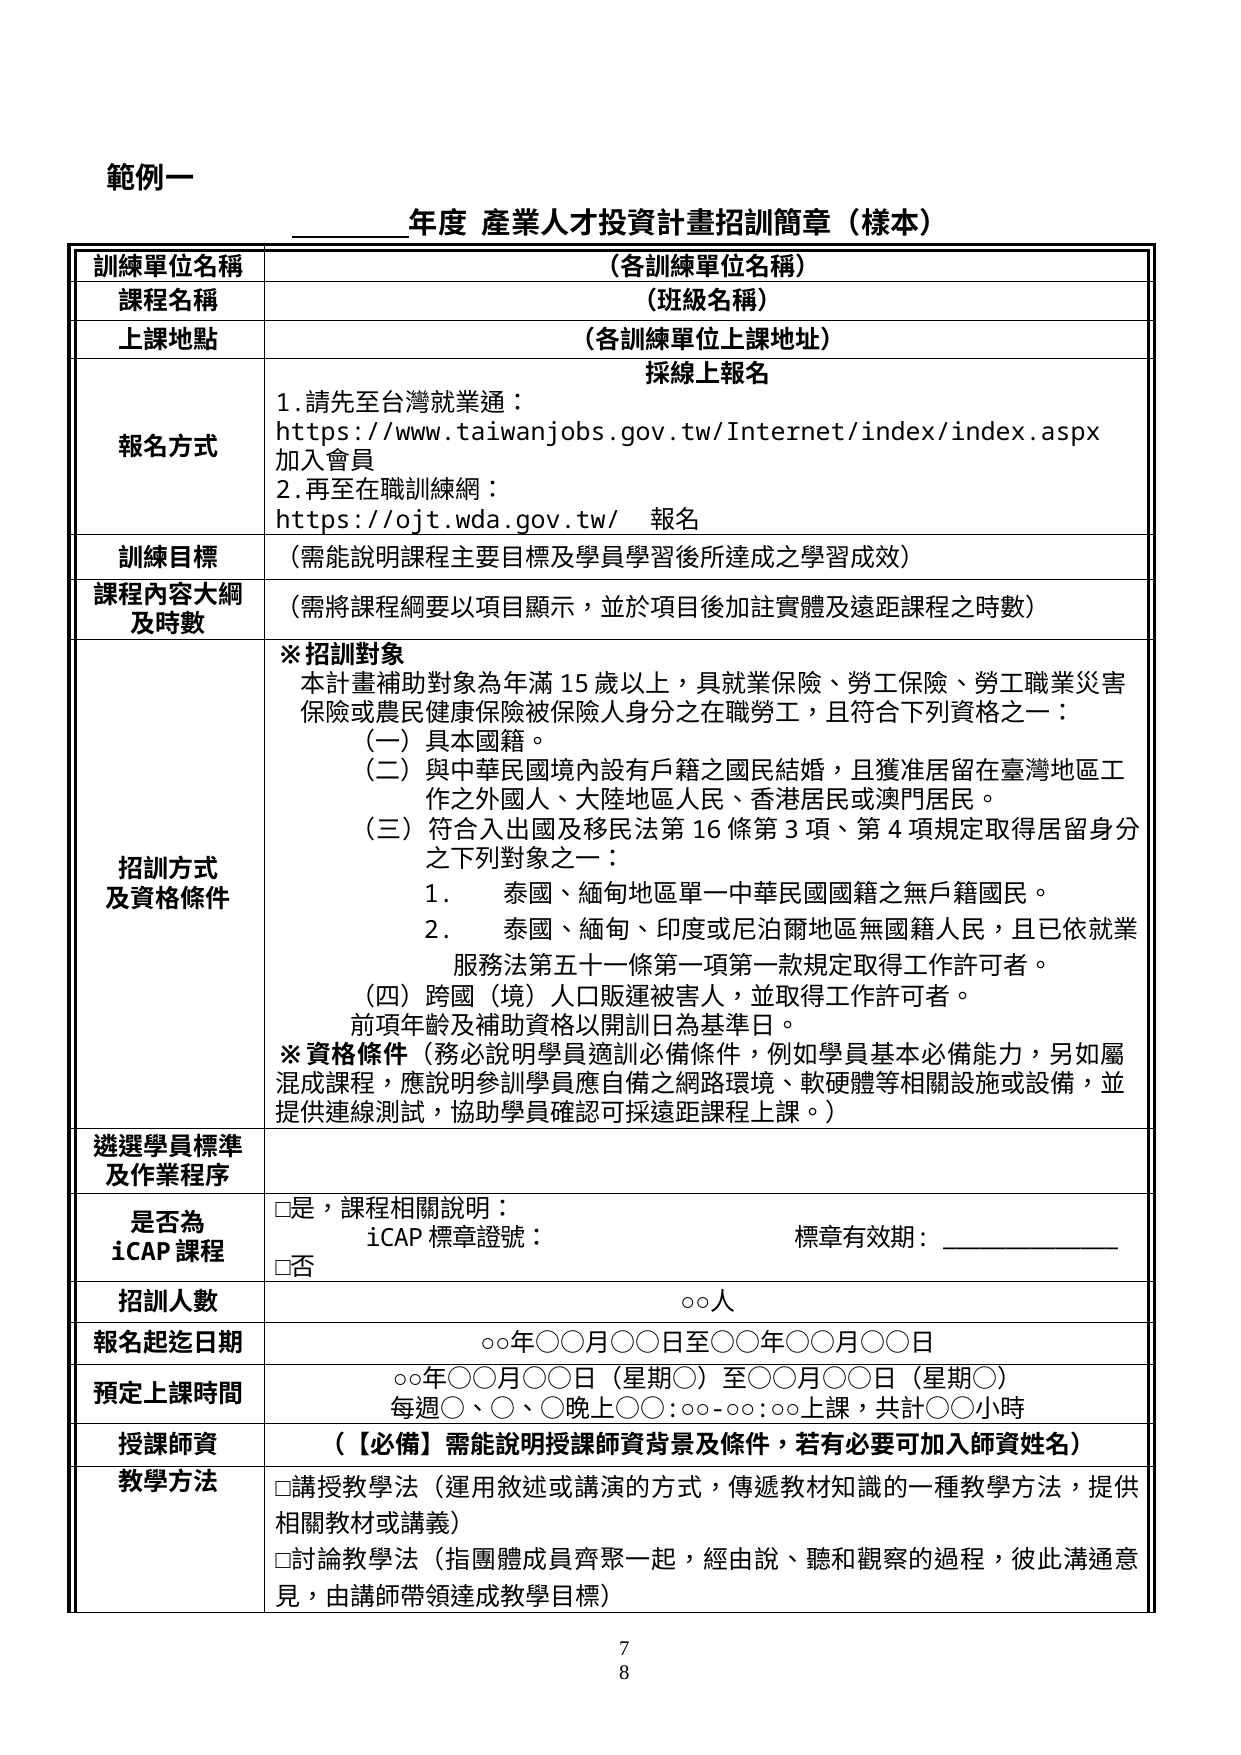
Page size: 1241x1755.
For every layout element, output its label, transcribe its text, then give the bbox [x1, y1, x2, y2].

text 年度 產業人才投資計畫招訓簡章（樣本） [106, 197, 1134, 242]
table_cell （需能說明課程主要目標及學員學習後所達成之學習成效） [265, 535, 1147, 579]
table_cell 預定上課時間 [77, 1365, 264, 1423]
table_cell 報名方式 [77, 359, 264, 534]
table_cell ○○年○○月○○日至○○年○○月○○日 [265, 1323, 1147, 1363]
table_cell 課程名稱 [77, 282, 264, 319]
text 範例一 [106, 154, 1134, 197]
table_cell （需將課程綱要以項目顯示，並於項目後加註實體及遠距課程之時數） [265, 580, 1147, 639]
table_cell 招訓人數 [77, 1282, 264, 1322]
table_cell 上課地點 [77, 321, 264, 358]
table_header 訓練單位名稱 [72, 246, 264, 281]
table_cell 訓練目標 [77, 535, 264, 579]
table_cell 授課師資 [77, 1424, 264, 1466]
table_header （各訓練單位名稱） [265, 246, 1151, 281]
table_cell ※招訓對象 本計畫補助對象為年滿15歲以上，具就業保險、勞工保險、勞工職業災害保險或農民健康保險被保險人身分之在職勞工，且符合下列資格之一： （一）具本國籍。 （二）與中華民國境內設有戶籍之國民結婚，且獲准居留在臺灣地區工作之外國人、大陸地區人民、香港居民或澳門居民。 （三）符合入出國及移民法第16條第3項、第4項規定取得居留身分之下列對象之一： 泰國、緬甸地區單一中華民國國籍之無戶籍國民。 泰國、緬甸、印度或尼泊爾地區無國籍人民，且已依就業服務法第五十一條第一項第一款規定取得工作許可者。 （四）跨國（境）人口販運被害人，並取得工作許可者。 前項年齡及補助資格以開訓日為基準日。 ※資格條件（務必說明學員適訓必備條件，例如學員基本必備能力，另如屬混成課程，應說明參訓學員應自備之網路環境、軟硬體等相關設施或設備，並提供連線測試，協助學員確認可採遠距課程上課。） [265, 640, 1147, 1128]
table_cell 採線上報名 1.請先至台灣就業通： https://www.taiwanjobs.gov.tw/Internet/index/index.aspx 加入會員 2.再至在職訓練網： https://ojt.wda.gov.tw/ 報名 [265, 359, 1147, 534]
table_cell ○○人 [265, 1282, 1147, 1322]
table_cell ○○年○○月○○日（星期○）至○○月○○日（星期○） 每週○、○、○晚上○○:○○-○○:○○上課，共計○○小時 [265, 1365, 1147, 1423]
table_cell 遴選學員標準及作業程序 [77, 1129, 264, 1193]
table_cell □是，課程相關說明： iCAP標章證號： 標章有效期: ______________ □否 [265, 1194, 1147, 1281]
table_cell 課程內容大綱 及時數 [77, 580, 264, 639]
table_cell （【必備】需能說明授課師資背景及條件，若有必要可加入師資姓名） [265, 1424, 1147, 1466]
table_cell （班級名稱） [265, 282, 1147, 319]
table_cell （各訓練單位上課地址） [265, 321, 1147, 358]
table_cell □講授教學法（運用敘述或講演的方式，傳遞教材知識的一種教學方法，提供相關教材或講義） □討論教學法（指團體成員齊聚一起，經由說、聽和觀察的過程，彼此溝通意見，由講師帶領達成教學目標） [265, 1467, 1147, 1612]
table_cell 報名起迄日期 [77, 1323, 264, 1363]
table_cell [265, 1129, 1147, 1193]
table_cell 招訓方式 及資格條件 [77, 640, 264, 1128]
table_cell 是否為 iCAP課程 [77, 1194, 264, 1281]
table_cell 教學方法 [77, 1467, 264, 1612]
